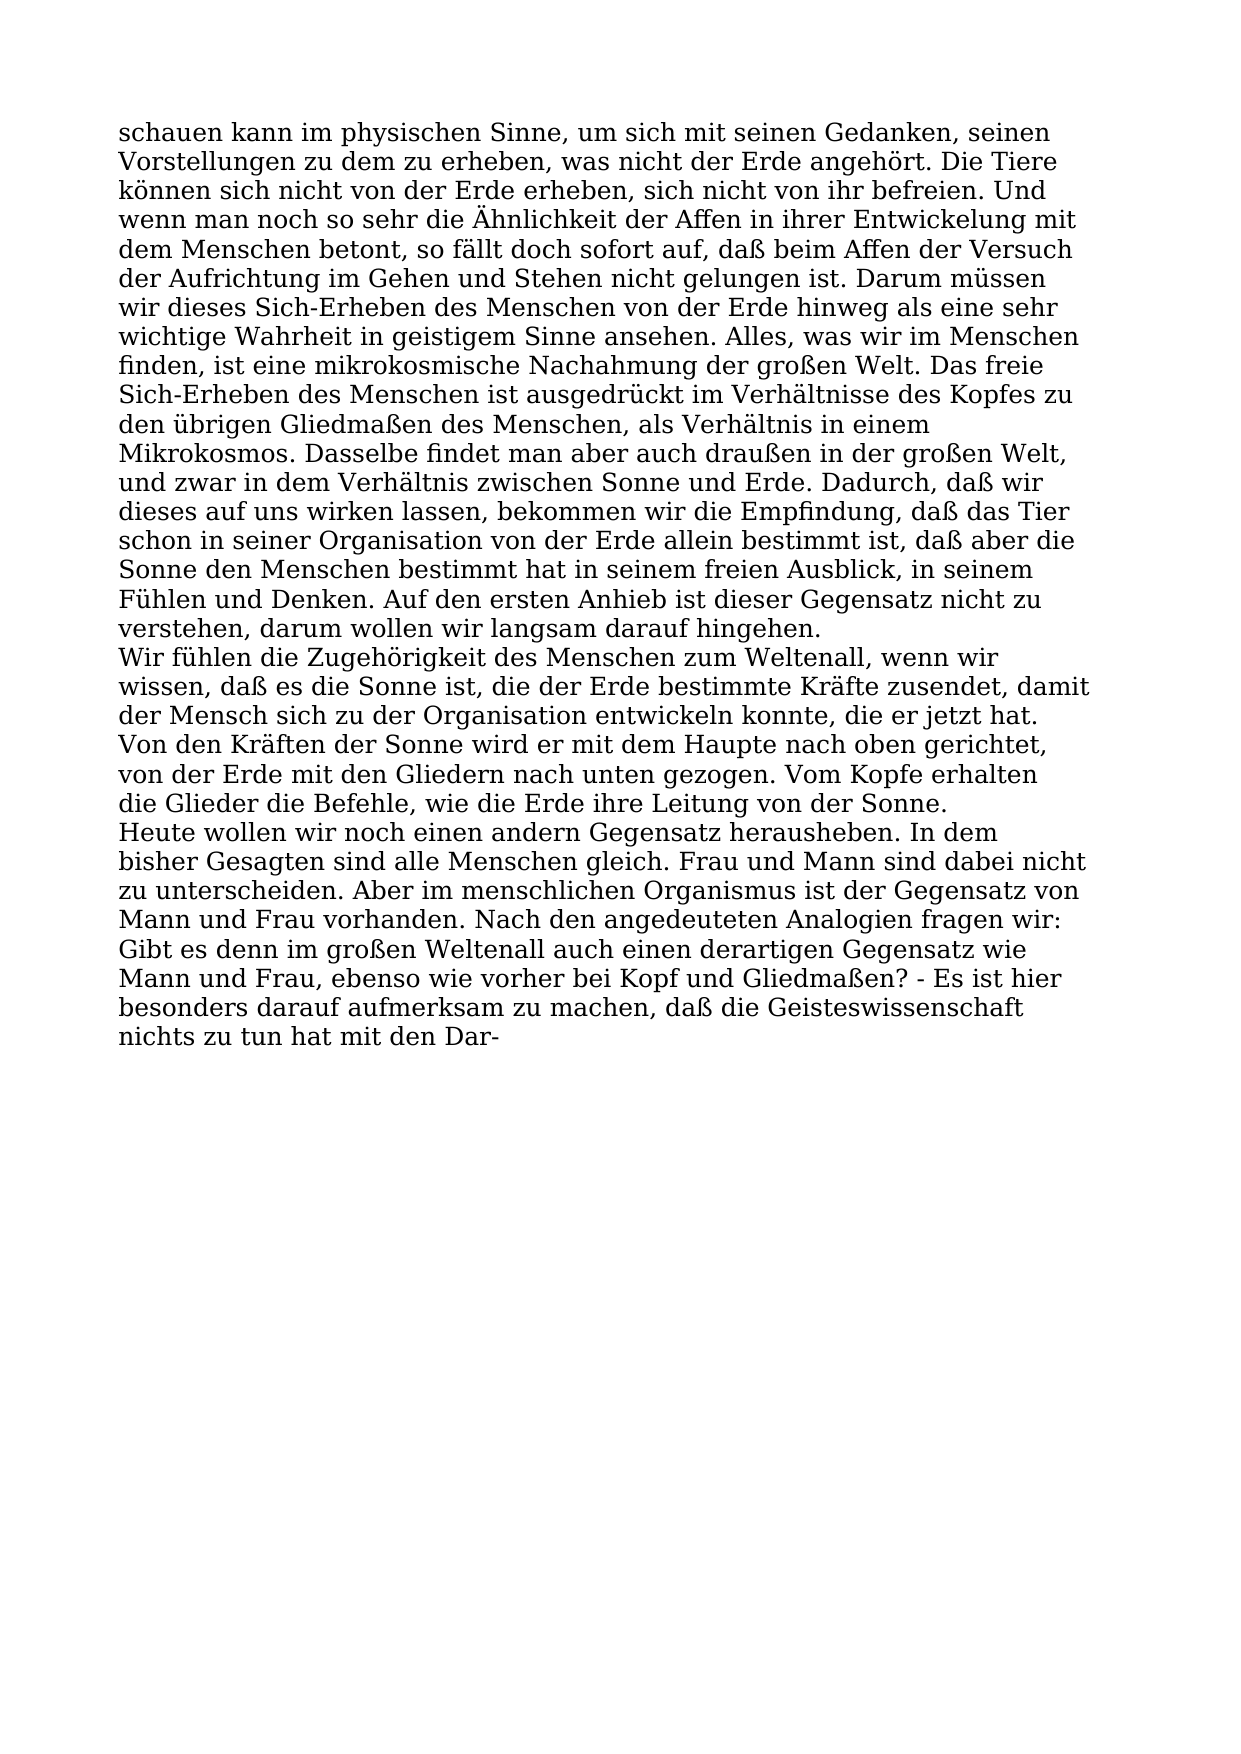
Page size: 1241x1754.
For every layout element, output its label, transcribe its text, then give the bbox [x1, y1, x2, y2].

text von der Erde mit den Gliedern nach unten gezogen. Vom Kopfe erhalten [118, 760, 1122, 789]
text Mann und Frau, ebenso wie vorher bei Kopf und Gliedmaßen? - Es ist hier [118, 964, 1122, 993]
text Von den Kräften der Sonne wird er mit dem Haupte nach oben gerichtet, [118, 731, 1122, 760]
text Fühlen und Denken. Auf den ersten Anhieb ist dieser Gegensatz nicht zu [118, 585, 1122, 614]
text Vorstellungen zu dem zu erheben, was nicht der Erde angehört. Die Tiere [118, 147, 1122, 176]
text die Glieder die Befehle, wie die Erde ihre Leitung von der Sonne. [118, 789, 1122, 818]
text verstehen, darum wollen wir langsam darauf hingehen. [118, 614, 1122, 643]
text Sich-Erheben des Menschen ist ausgedrückt im Verhältnisse des Kopfes zu [118, 381, 1122, 410]
text Mikrokosmos. Dasselbe findet man aber auch draußen in der großen Welt, [118, 439, 1122, 468]
text zu unterscheiden. Aber im menschlichen Organismus ist der Gegensatz von [118, 876, 1122, 906]
text schauen kann im physischen Sinne, um sich mit seinen Gedanken, seinen [118, 118, 1122, 147]
text Mann und Frau vorhanden. Nach den angedeuteten Analogien fragen wir: [118, 906, 1122, 935]
text wissen, daß es die Sonne ist, die der Erde bestimmte Kräfte zusendet, damit [118, 672, 1122, 701]
text wenn man noch so sehr die Ähnlichkeit der Affen in ihrer Entwickelung mit [118, 206, 1122, 235]
text schon in seiner Organisation von der Erde allein bestimmt ist, daß aber die [118, 526, 1122, 556]
text Sonne den Menschen bestimmt hat in seinem freien Ausblick, in seinem [118, 556, 1122, 585]
text Wir fühlen die Zugehörigkeit des Menschen zum Weltenall, wenn wir [118, 643, 1122, 672]
text und zwar in dem Verhältnis zwischen Sonne und Erde. Dadurch, daß wir [118, 468, 1122, 497]
text können sich nicht von der Erde erheben, sich nicht von ihr befreien. Und [118, 176, 1122, 206]
text der Aufrichtung im Gehen und Stehen nicht gelungen ist. Darum müssen [118, 264, 1122, 293]
text Gibt es denn im großen Weltenall auch einen derartigen Gegensatz wie [118, 935, 1122, 964]
text finden, ist eine mikrokosmische Nachahmung der großen Welt. Das freie [118, 351, 1122, 381]
text wichtige Wahrheit in geistigem Sinne ansehen. Alles, was wir im Menschen [118, 322, 1122, 351]
text dem Menschen betont, so fällt doch sofort auf, daß beim Affen der Versuch [118, 235, 1122, 264]
text bisher Gesagten sind alle Menschen gleich. Frau und Mann sind dabei nicht [118, 847, 1122, 876]
text Heute wollen wir noch einen andern Gegensatz herausheben. In dem [118, 818, 1122, 847]
text dieses auf uns wirken lassen, bekommen wir die Empfindung, daß das Tier [118, 497, 1122, 526]
text besonders darauf aufmerksam zu machen, daß die Geisteswissenschaft [118, 993, 1122, 1022]
text der Mensch sich zu der Organisation entwickeln konnte, die er jetzt hat. [118, 701, 1122, 731]
text wir dieses Sich-Erheben des Menschen von der Erde hinweg als eine sehr [118, 293, 1122, 322]
text den übrigen Gliedmaßen des Menschen, als Verhältnis in einem [118, 410, 1122, 439]
text nichts zu tun hat mit den Dar- [118, 1022, 1122, 1051]
